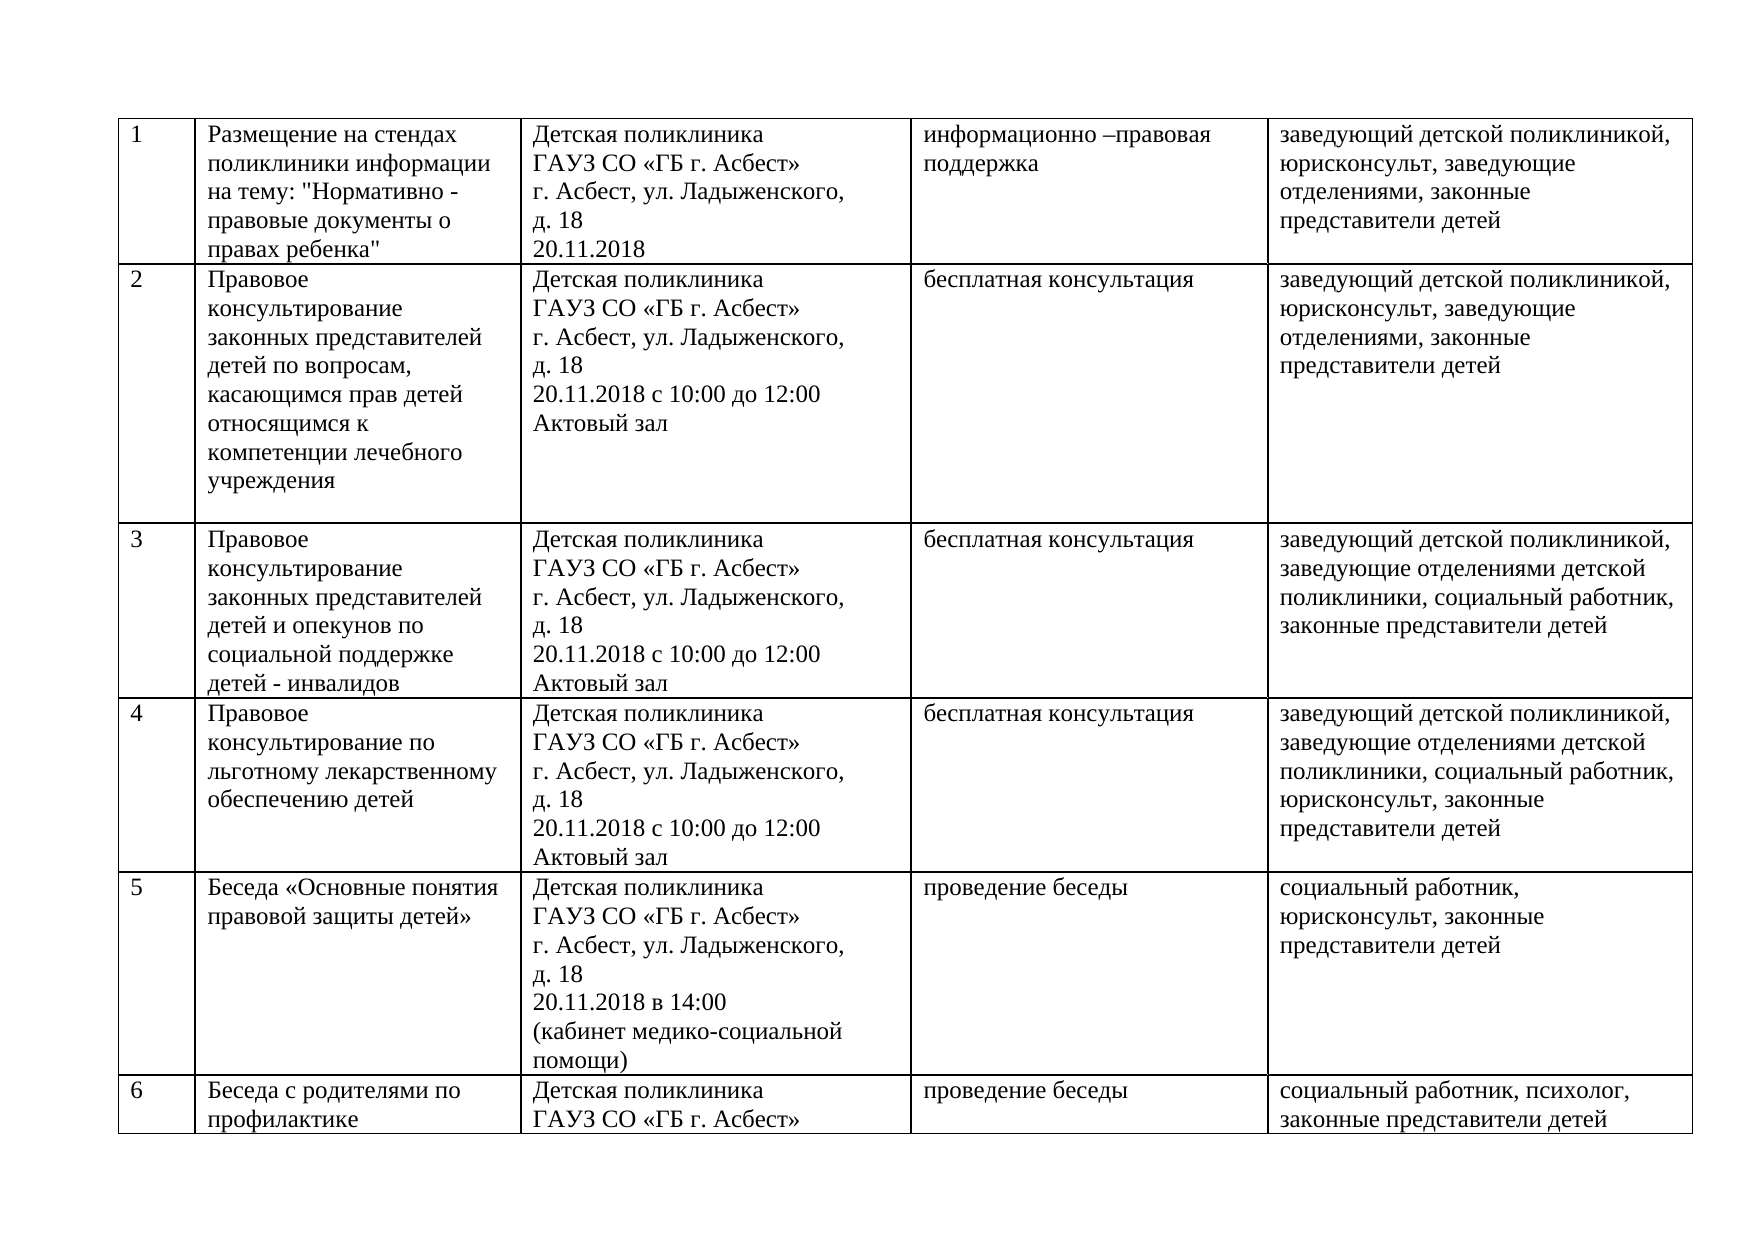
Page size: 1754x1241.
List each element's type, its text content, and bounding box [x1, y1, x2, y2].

table_cell Правовое консультирование законных представителей детей и опекунов по социальной поддержке детей - инвалидов [196, 524, 520, 697]
table_cell Беседа с родителями по профилактике [196, 1076, 520, 1133]
table_cell 3 [119, 524, 194, 697]
table_cell бесплатная консультация [912, 699, 1267, 871]
table_cell Детская поликлиника ГАУЗ СО «ГБ г. Асбест» г. Асбест, ул. Ладыженского, д. 18 20.11.2018 в 14:00 (кабинет медико-социальной помощи) [522, 873, 910, 1074]
table_cell 1 [119, 119, 194, 263]
table_cell Детская поликлиника ГАУЗ СО «ГБ г. Асбест» г. Асбест, ул. Ладыженского, д. 18 20.11.2018 [522, 119, 910, 263]
table_cell бесплатная консультация [912, 524, 1267, 697]
table_cell проведение беседы [912, 873, 1267, 1074]
table_cell заведующий детской поликлиникой, юрисконсульт, заведующие отделениями, законные представители детей [1269, 265, 1692, 522]
table_cell Беседа «Основные понятия правовой защиты детей» [196, 873, 520, 1074]
table_cell заведующий детской поликлиникой, заведующие отделениями детской поликлиники, социальный работник, законные представители детей [1269, 524, 1692, 697]
table_cell Детская поликлиника ГАУЗ СО «ГБ г. Асбест» [522, 1076, 910, 1133]
table_cell Правовое консультирование законных представителей детей по вопросам, касающимся прав детей относящимся к компетенции лечебного учреждения [196, 265, 520, 522]
table_cell проведение беседы [912, 1076, 1267, 1133]
table_cell заведующий детской поликлиникой, заведующие отделениями детской поликлиники, социальный работник, юрисконсульт, законные представители детей [1269, 699, 1692, 871]
table_cell Детская поликлиника ГАУЗ СО «ГБ г. Асбест» г. Асбест, ул. Ладыженского, д. 18 20.11.2018 с 10:00 до 12:00 Актовый зал [522, 699, 910, 871]
table_cell Размещение на стендах поликлиники информации на тему: "Нормативно - правовые документы о правах ребенка" [196, 119, 520, 263]
table_cell Правовое консультирование по льготному лекарственному обеспечению детей [196, 699, 520, 871]
table_cell заведующий детской поликлиникой, юрисконсульт, заведующие отделениями, законные представители детей [1269, 119, 1692, 263]
table_cell бесплатная консультация [912, 265, 1267, 522]
table_cell Детская поликлиника ГАУЗ СО «ГБ г. Асбест» г. Асбест, ул. Ладыженского, д. 18 20.11.2018 с 10:00 до 12:00 Актовый зал [522, 524, 910, 697]
table_cell социальный работник, психолог, законные представители детей [1269, 1076, 1692, 1133]
table_cell информационно –правовая поддержка [912, 119, 1267, 263]
table_cell 4 [119, 699, 194, 871]
table_cell 6 [119, 1076, 194, 1133]
table_cell 2 [119, 265, 194, 522]
table_cell Детская поликлиника ГАУЗ СО «ГБ г. Асбест» г. Асбест, ул. Ладыженского, д. 18 20.11.2018 с 10:00 до 12:00 Актовый зал [522, 265, 910, 522]
table_cell 5 [119, 873, 194, 1074]
table_cell социальный работник, юрисконсульт, законные представители детей [1269, 873, 1692, 1074]
